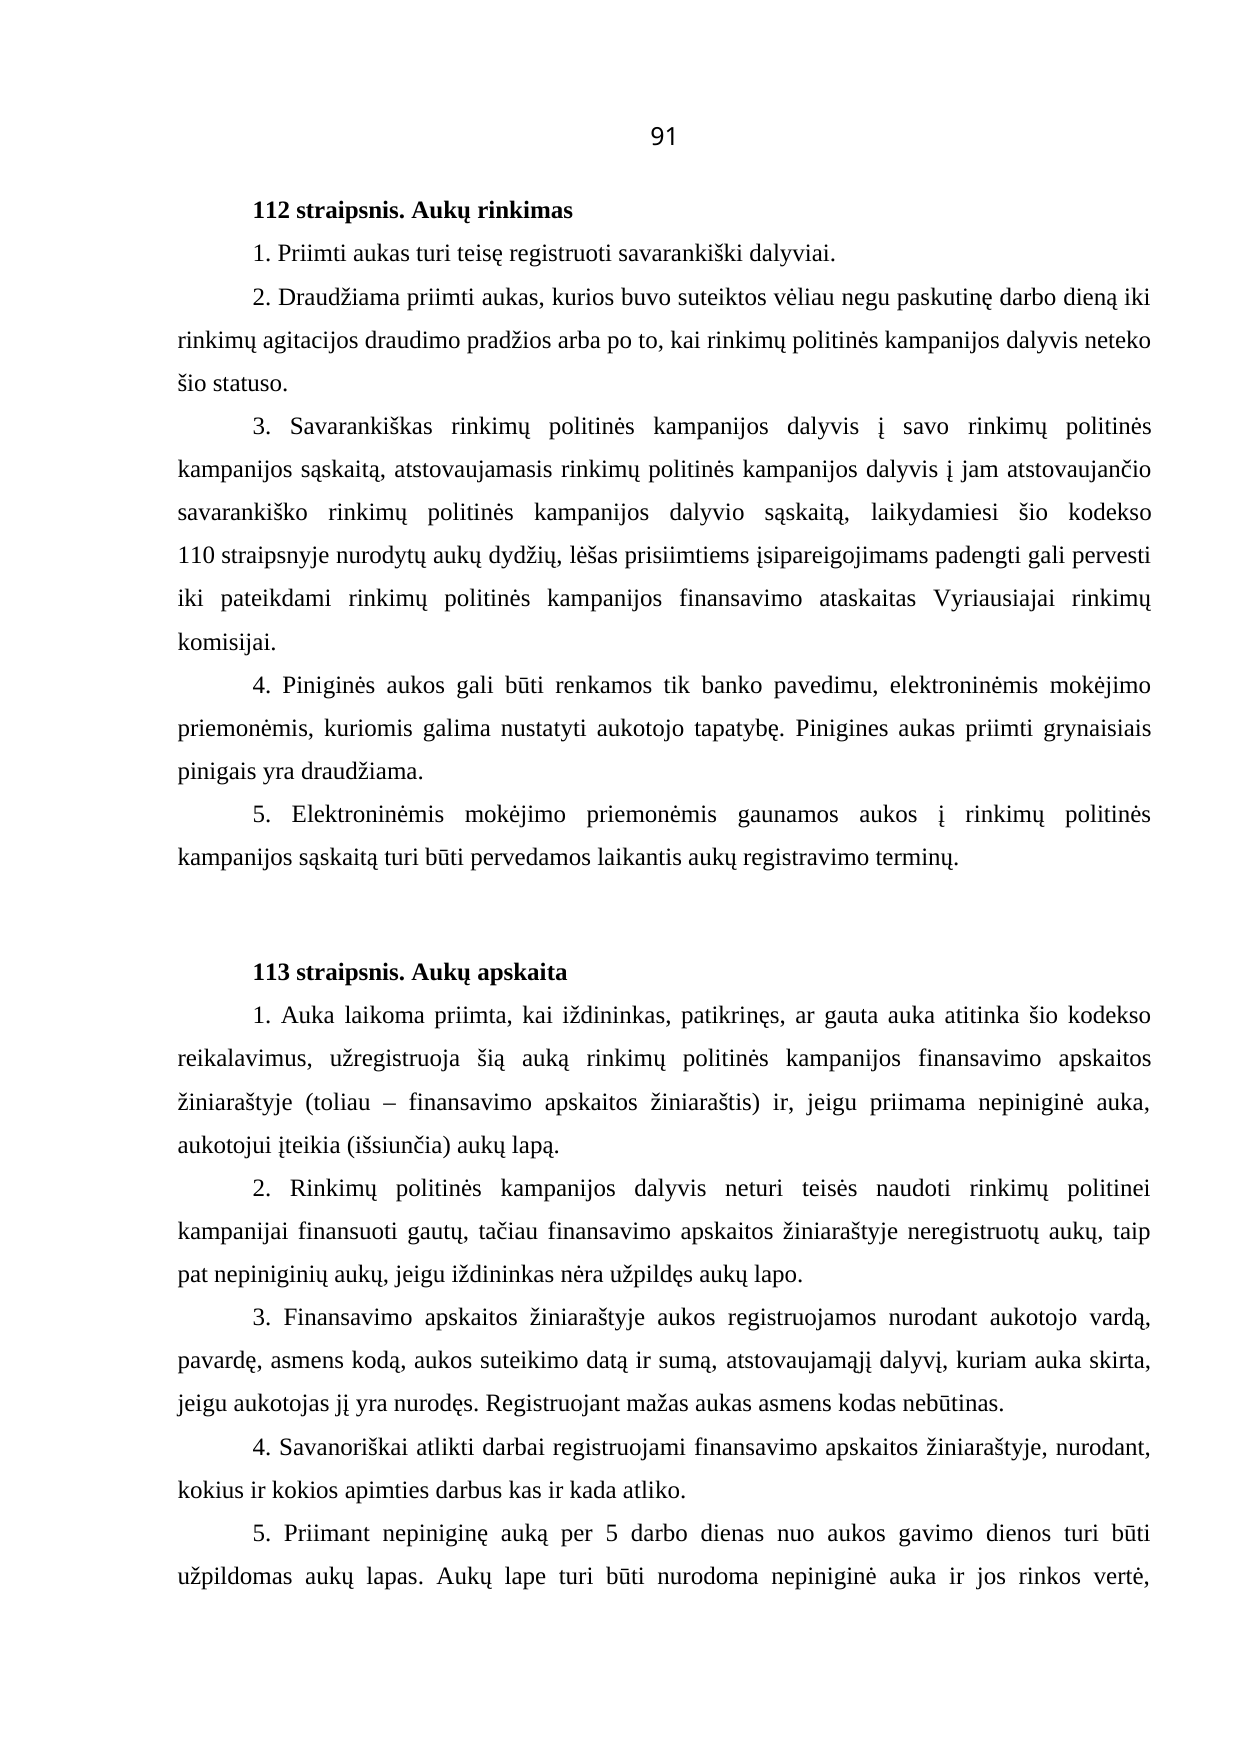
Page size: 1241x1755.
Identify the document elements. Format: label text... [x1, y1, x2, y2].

text 2. Rinkimų politinės kampanijos dalyvis neturi teisės naudoti rinkimų politinei kampanijai finansuoti gautų, tačiau finansavimo apskaitos žiniaraštyje neregistruotų aukų, taip pat nepiniginių aukų, jeigu iždininkas nėra užpildęs aukų lapo. [177, 1173, 1152, 1288]
text 4. Savanoriškai atlikti darbai registruojami finansavimo apskaitos žiniaraštyje, nurodant, kokius ir kokios apimties darbus kas ir kada atliko. [177, 1432, 1152, 1503]
text 112 straipsnis. Aukų rinkimas [177, 195, 1152, 224]
text 4. Piniginės aukos gali būti renkamos tik banko pavedimu, elektroninėmis mokėjimo priemonėmis, kuriomis galima nustatyti aukotojo tapatybę. Pinigines aukas priimti grynaisiais pinigais yra draudžiama. [177, 670, 1152, 785]
text 3. Savarankiškas rinkimų politinės kampanijos dalyvis į savo rinkimų politinės kampanijos sąskaitą, atstovaujamasis rinkimų politinės kampanijos dalyvis į jam atstovaujančio savarankiško rinkimų politinės kampanijos dalyvio sąskaitą, laikydamiesi šio kodekso 110 straipsnyje nurodytų aukų dydžių, lėšas prisiimtiems įsipareigojimams padengti gali pervesti iki pateikdami rinkimų politinės kampanijos finansavimo ataskaitas Vyriausiajai rinkimų komisijai. [177, 411, 1152, 655]
text 3. Finansavimo apskaitos žiniaraštyje aukos registruojamos nurodant aukotojo vardą, pavardę, asmens kodą, aukos suteikimo datą ir sumą, atstovaujamąjį dalyvį, kuriam auka skirta, jeigu aukotojas jį yra nurodęs. Registruojant mažas aukas asmens kodas nebūtinas. [177, 1302, 1152, 1417]
text 5. Elektroninėmis mokėjimo priemonėmis gaunamos aukos į rinkimų politinės kampanijos sąskaitą turi būti pervedamos laikantis aukų registravimo terminų. [177, 799, 1152, 871]
text 1. Priimti aukas turi teisę registruoti savarankiški dalyviai. [177, 238, 1152, 267]
text 5. Priimant nepiniginę auką per 5 darbo dienas nuo aukos gavimo dienos turi būti užpildomas aukų lapas. Aukų lape turi būti nurodoma nepiniginė auka ir jos rinkos vertė, [177, 1518, 1152, 1590]
text 1. Auka laikoma priimta, kai iždininkas, patikrinęs, ar gauta auka atitinka šio kodekso reikalavimus, užregistruoja šią auką rinkimų politinės kampanijos finansavimo apskaitos žiniaraštyje (toliau – finansavimo apskaitos žiniaraštis) ir, jeigu priimama nepiniginė auka, aukotojui įteikia (išsiunčia) aukų lapą. [177, 1000, 1152, 1158]
text 2. Draudžiama priimti aukas, kurios buvo suteiktos vėliau negu paskutinę darbo dieną iki rinkimų agitacijos draudimo pradžios arba po to, kai rinkimų politinės kampanijos dalyvis neteko šio statuso. [177, 282, 1152, 397]
text 113 straipsnis. Aukų apskaita [177, 957, 1152, 986]
